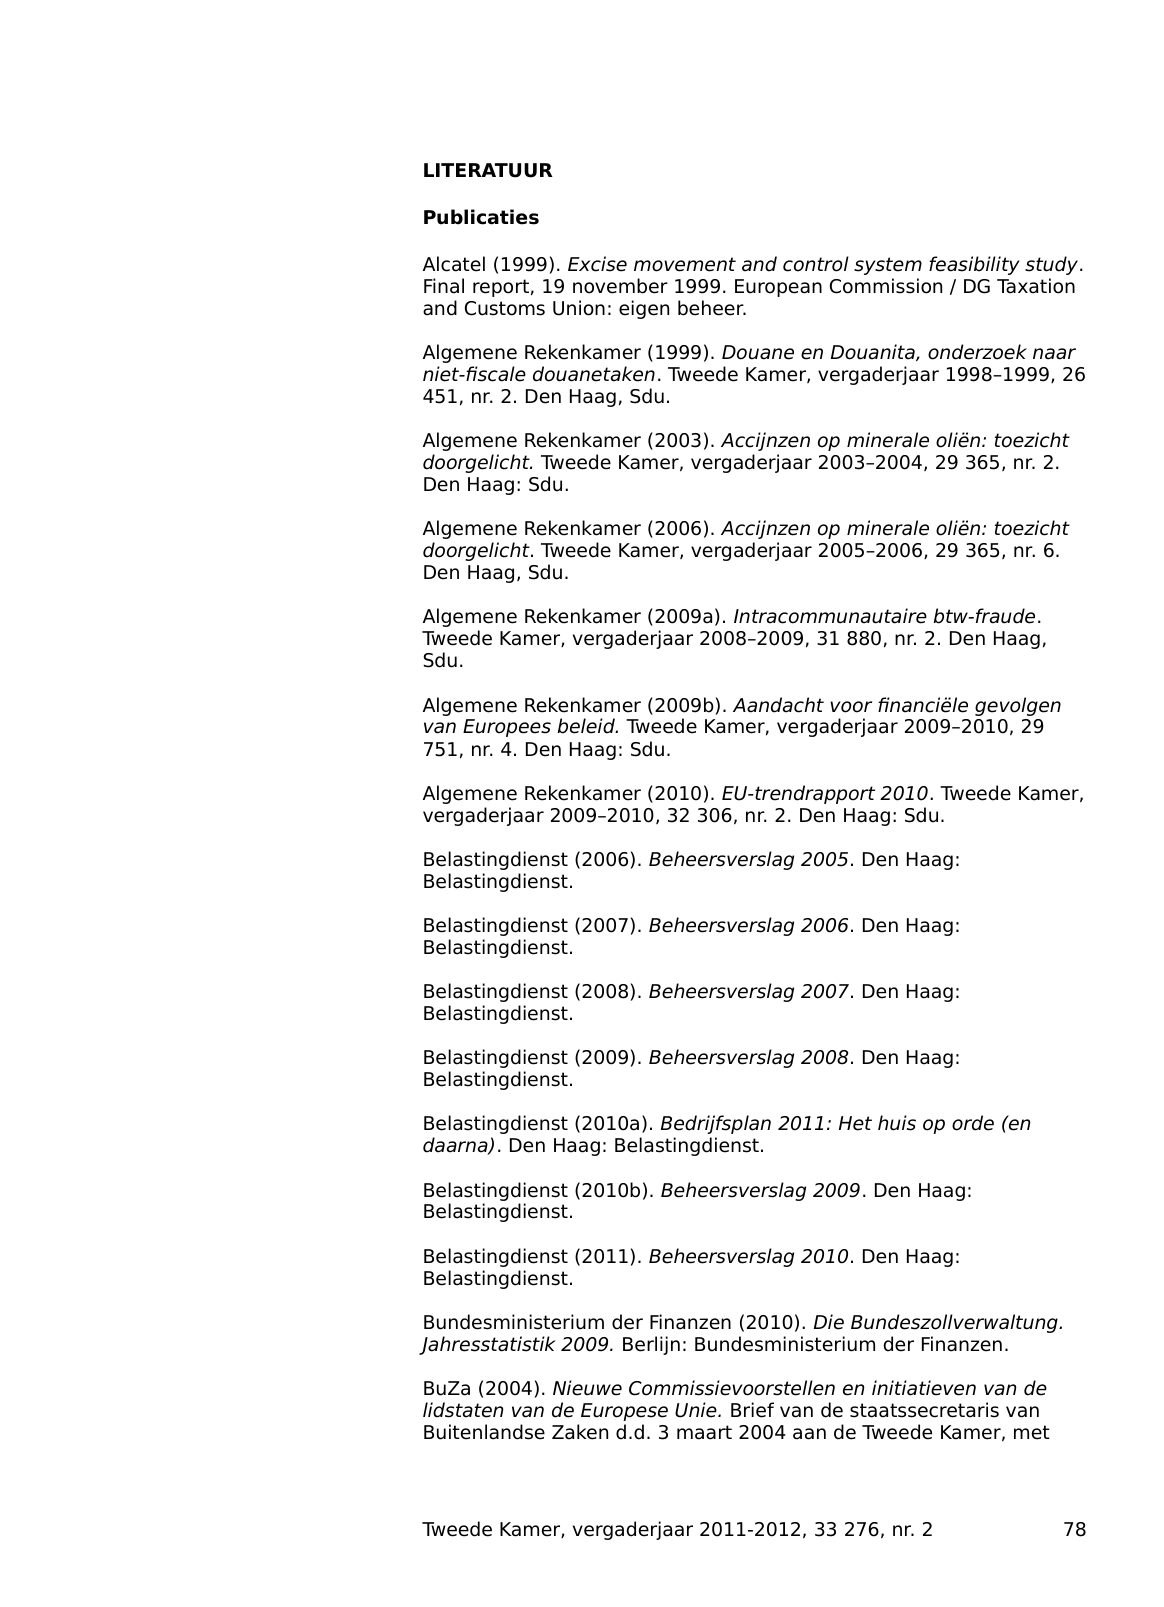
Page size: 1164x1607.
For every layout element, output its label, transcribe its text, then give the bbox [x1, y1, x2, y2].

text Algemene Rekenkamer (2009b). Aandacht voor financiële gevolgen van Europees beleid. Tweede Kamer, vergaderjaar 2009–2010, 29 751, nr. 4. Den Haag: Sdu. [422, 694, 1087, 760]
text Alcatel (1999). Excise movement and control system feasibility study. Final report, 19 november 1999. European Commission / DG Taxation and Customs Union: eigen beheer. [422, 254, 1087, 320]
text Belastingdienst (2008). Beheersverslag 2007. Den Haag: Belastingdienst. [422, 981, 1087, 1025]
text Belastingdienst (2010b). Beheersverslag 2009. Den Haag: Belastingdienst. [422, 1179, 1087, 1223]
subtitle LITERATUUR [422, 160, 1087, 182]
text Belastingdienst (2007). Beheersverslag 2006. Den Haag: Belastingdienst. [422, 915, 1087, 959]
text Algemene Rekenkamer (2003). Accijnzen op minerale oliën: toezicht doorgelicht. Tweede Kamer, vergaderjaar 2003–2004, 29 365, nr. 2. Den Haag: Sdu. [422, 430, 1087, 496]
text Belastingdienst (2011). Beheersverslag 2010. Den Haag: Belastingdienst. [422, 1246, 1087, 1289]
text Algemene Rekenkamer (2006). Accijnzen op minerale oliën: toezicht doorgelicht. Tweede Kamer, vergaderjaar 2005–2006, 29 365, nr. 6. Den Haag, Sdu. [422, 518, 1087, 584]
text Belastingdienst (2006). Beheersverslag 2005. Den Haag: Belastingdienst. [422, 849, 1087, 893]
text Algemene Rekenkamer (2010). EU-trendrapport 2010. Tweede Kamer, vergaderjaar 2009–2010, 32 306, nr. 2. Den Haag: Sdu. [422, 783, 1087, 827]
text Algemene Rekenkamer (1999). Douane en Douanita, onderzoek naar niet-fiscale douanetaken. Tweede Kamer, vergaderjaar 1998–1999, 26 451, nr. 2. Den Haag, Sdu. [422, 342, 1087, 408]
text Algemene Rekenkamer (2009a). Intracommunautaire btw-fraude. Tweede Kamer, vergaderjaar 2008–2009, 31 880, nr. 2. Den Haag, Sdu. [422, 606, 1087, 672]
text BuZa (2004). Nieuwe Commissievoorstellen en initiatieven van de lidstaten van de Europese Unie. Brief van de staatssecretaris van Buitenlandse Zaken d.d. 3 maart 2004 aan de Tweede Kamer, met [422, 1378, 1087, 1444]
text Belastingdienst (2009). Beheersverslag 2008. Den Haag: Belastingdienst. [422, 1047, 1087, 1091]
text Belastingdienst (2010a). Bedrijfsplan 2011: Het huis op orde (en daarna). Den Haag: Belastingdienst. [422, 1113, 1087, 1157]
text Bundesministerium der Finanzen (2010). Die Bundeszollverwaltung. Jahresstatistik 2009. Berlijn: Bundesministerium der Finanzen. [422, 1312, 1087, 1356]
subtitle Publicaties [422, 207, 1087, 229]
